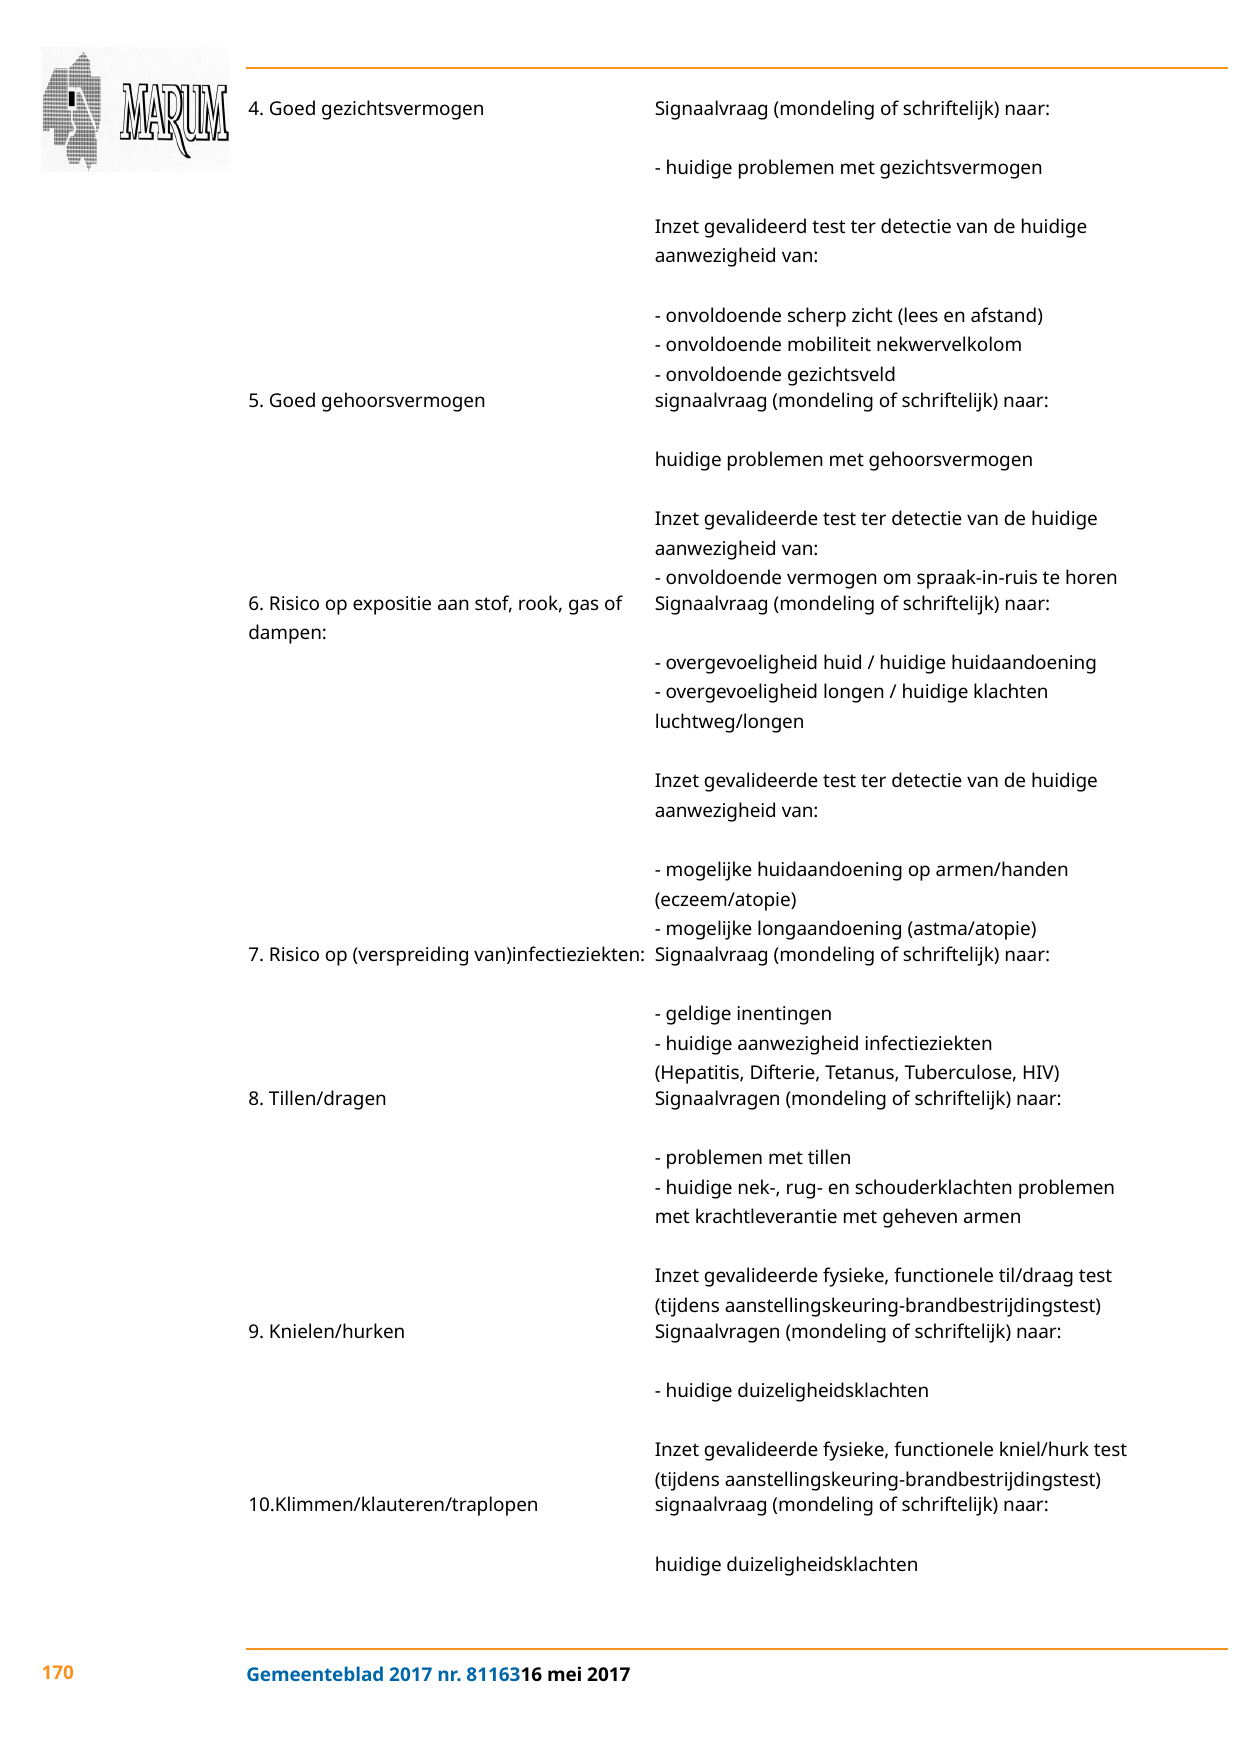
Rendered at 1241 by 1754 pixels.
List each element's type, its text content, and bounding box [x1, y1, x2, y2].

table_cell signaalvraag (mondeling of schriftelijk) naar: huidige duizeligheidsklachten [655, 1492, 1152, 1606]
table_cell 6. Risico op expositie aan stof, rook, gas of dampen: [248, 590, 654, 941]
table_cell 4. Goed gezichtsvermogen [248, 95, 654, 387]
table_cell 7. Risico op (verspreiding van)infectieziekten: [248, 941, 654, 1085]
table_cell signaalvraag (mondeling of schriftelijk) naar: huidige problemen met gehoorsvermogen Inzet gevalideerde test ter detectie van de huidige aanwezigheid van: - onvoldoende vermogen om spraak-in-ruis te horen [655, 387, 1152, 590]
table_cell Signaalvragen (mondeling of schriftelijk) naar: - problemen met tillen - huidige nek-, rug- en schouderklachten problemen met krachtleverantie met geheven armen Inzet gevalideerde fysieke, functionele til/draag test (tijdens aanstellingskeuring-brandbestrijdingstest) [655, 1085, 1152, 1318]
table_cell 9. Knielen/hurken [248, 1318, 654, 1492]
table_cell Signaalvraag (mondeling of schriftelijk) naar: - overgevoeligheid huid / huidige huidaandoening - overgevoeligheid longen / huidige klachten luchtweg/longen Inzet gevalideerde test ter detectie van de huidige aanwezigheid van: - mogelijke huidaandoening op armen/handen (eczeem/atopie) - mogelijke longaandoening (astma/atopie) [655, 590, 1152, 941]
table_cell 8. Tillen/dragen [248, 1085, 654, 1318]
table_cell 5. Goed gehoorsvermogen [248, 387, 654, 590]
table_cell Signaalvraag (mondeling of schriftelijk) naar: - huidige problemen met gezichtsvermogen Inzet gevalideerd test ter detectie van de huidige aanwezigheid van: - onvoldoende scherp zicht (lees en afstand) - onvoldoende mobiliteit nekwervelkolom - onvoldoende gezichtsveld [655, 95, 1152, 387]
table_cell Signaalvraag (mondeling of schriftelijk) naar: - geldige inentingen - huidige aanwezigheid infectieziekten (Hepatitis, Difterie, Tetanus, Tuberculose, HIV) [655, 941, 1152, 1085]
table_cell 10.Klimmen/klauteren/traplopen [248, 1492, 654, 1606]
picture [41, 47, 231, 172]
table_cell Signaalvragen (mondeling of schriftelijk) naar: - huidige duizeligheidsklachten Inzet gevalideerde fysieke, functionele kniel/hurk test (tijdens aanstellingskeuring-brandbestrijdingstest) [655, 1318, 1152, 1492]
